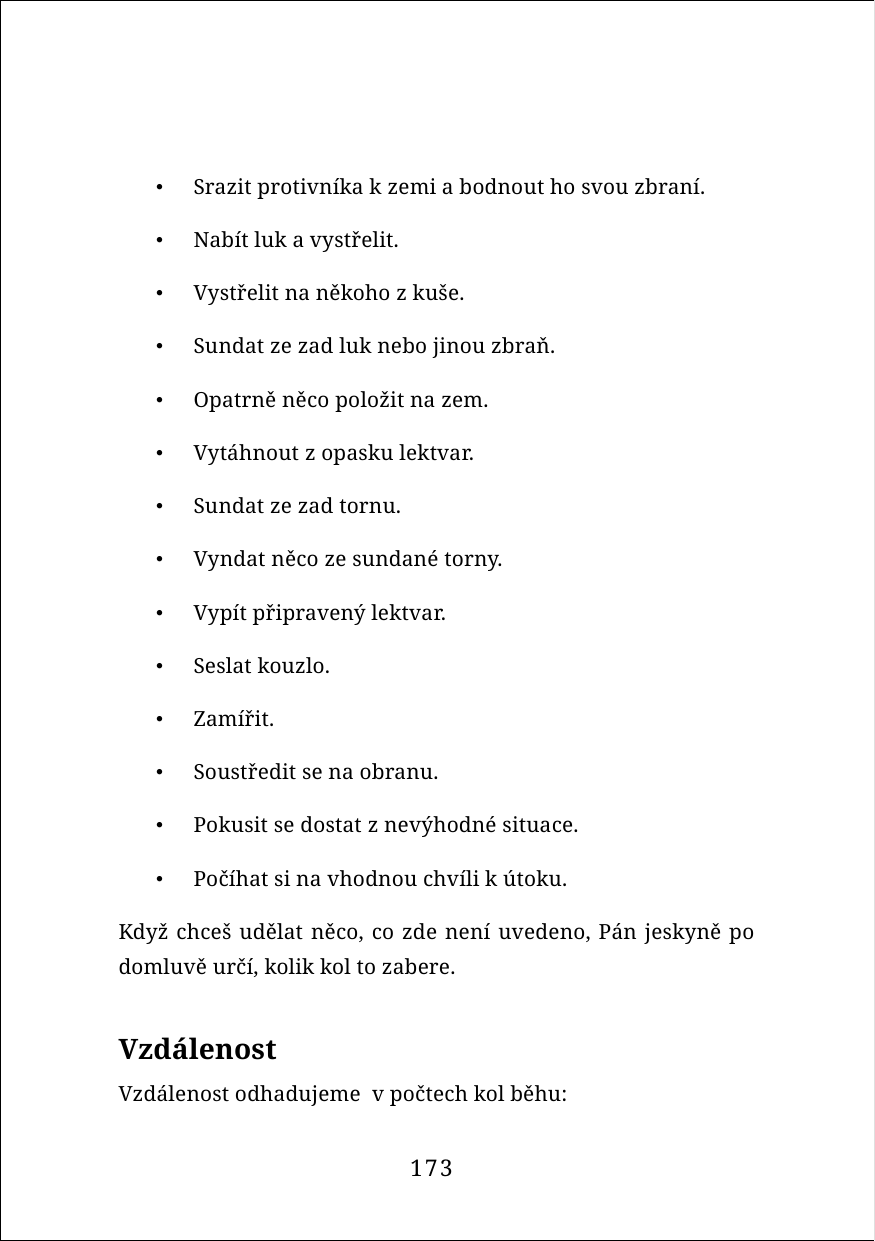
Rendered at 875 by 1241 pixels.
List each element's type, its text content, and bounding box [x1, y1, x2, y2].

subtitle Vzdálenost [118, 1029, 756, 1068]
list Sundat ze zad luk nebo jinou zbraň. [156, 331, 756, 360]
list Vytáhnout z opasku lektvar. [156, 438, 756, 466]
list Zamířit. [156, 704, 756, 732]
text Když chceš udělat něco, co zde není uvedeno, Pán jeskyně po domluvě určí, kolik kol to zabere. [118, 917, 756, 981]
list Srazit protivníka k zemi a bodnout ho svou zbraní. [156, 172, 756, 200]
list Vypít připravený lektvar. [156, 598, 756, 626]
list Vystřelit na někoho z kuše. [156, 278, 756, 307]
list Soustředit se na obranu. [156, 757, 756, 786]
list Pokusit se dostat z nevýhodné situace. [156, 811, 756, 839]
text Vzdálenost odhadujeme v počtech kol běhu: [118, 1079, 756, 1108]
list Nabít luk a vystřelit. [156, 225, 756, 253]
list Seslat kouzlo. [156, 651, 756, 679]
list Sundat ze zad tornu. [156, 491, 756, 519]
list Počíhat si na vhodnou chvíli k útoku. [156, 864, 756, 892]
list Opatrně něco položit na zem. [156, 385, 756, 413]
list Vyndat něco ze sundané torny. [156, 544, 756, 573]
